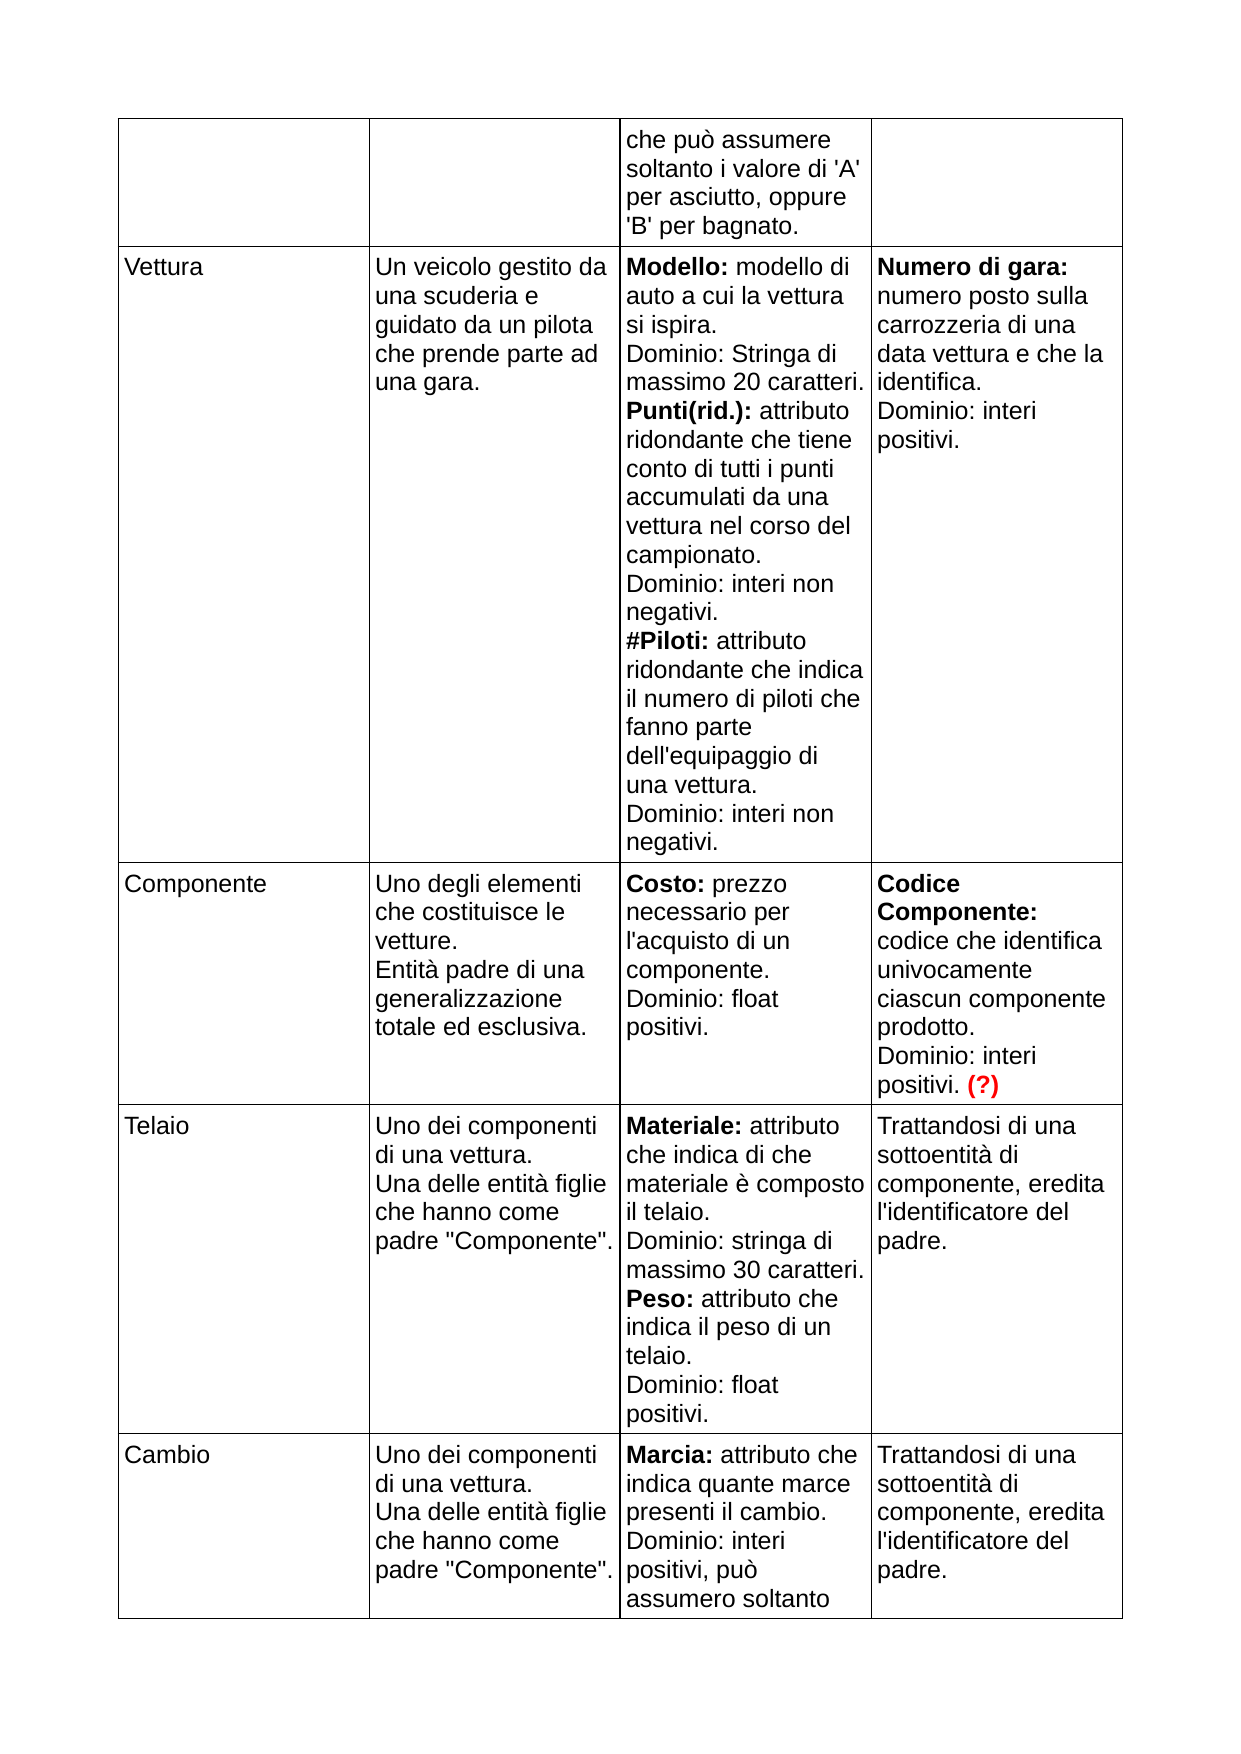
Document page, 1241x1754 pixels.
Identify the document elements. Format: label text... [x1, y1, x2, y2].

table_cell [119, 119, 369, 246]
table_cell [872, 119, 1122, 246]
table_cell che può assumere soltanto i valore di 'A' per asciutto, oppure 'B' per bagnato. [621, 119, 871, 246]
table_cell Trattandosi di una sottoentità di componente, eredita l'identificatore del padre. [872, 1434, 1122, 1618]
table_cell Vettura [119, 247, 369, 862]
table_cell Telaio [119, 1105, 369, 1433]
table_cell Trattandosi di una sottoentità di componente, eredita l'identificatore del padre. [872, 1105, 1122, 1433]
table_cell Un veicolo gestito da una scuderia e guidato da un pilota che prende parte ad una gara. [370, 247, 619, 862]
table_cell Numero di gara: numero posto sulla carrozzeria di una data vettura e che la identifica. Dominio: interi positivi. [872, 247, 1122, 862]
table_cell Marcia: attributo che indica quante marce presenti il cambio. Dominio: interi positivi, può assumero soltanto [621, 1434, 871, 1618]
table_cell [370, 119, 619, 246]
table_cell Uno dei componenti di una vettura. Una delle entità figlie che hanno come padre "Componente". [370, 1105, 619, 1433]
table_cell Costo: prezzo necessario per l'acquisto di un componente. Dominio: float positivi. [621, 863, 871, 1104]
table_cell Uno degli elementi che costituisce le vetture. Entità padre di una generalizzazione totale ed esclusiva. [370, 863, 619, 1104]
table_cell Codice Componente: codice che identifica univocamente ciascun componente prodotto. Dominio: interi positivi. (?) [872, 863, 1122, 1104]
table_cell Materiale: attributo che indica di che materiale è composto il telaio. Dominio: stringa di massimo 30 caratteri. Peso: attributo che indica il peso di un telaio. Dominio: float positivi. [621, 1105, 871, 1433]
table_cell Uno dei componenti di una vettura. Una delle entità figlie che hanno come padre "Componente". [370, 1434, 619, 1618]
table_cell Componente [119, 863, 369, 1104]
table_cell Cambio [119, 1434, 369, 1618]
table_cell Modello: modello di auto a cui la vettura si ispira. Dominio: Stringa di massimo 20 caratteri. Punti(rid.): attributo ridondante che tiene conto di tutti i punti accumulati da una vettura nel corso del campionato. Dominio: interi non negativi. #Piloti: attributo ridondante che indica il numero di piloti che fanno parte dell'equipaggio di una vettura. Dominio: interi non negativi. [621, 247, 871, 862]
